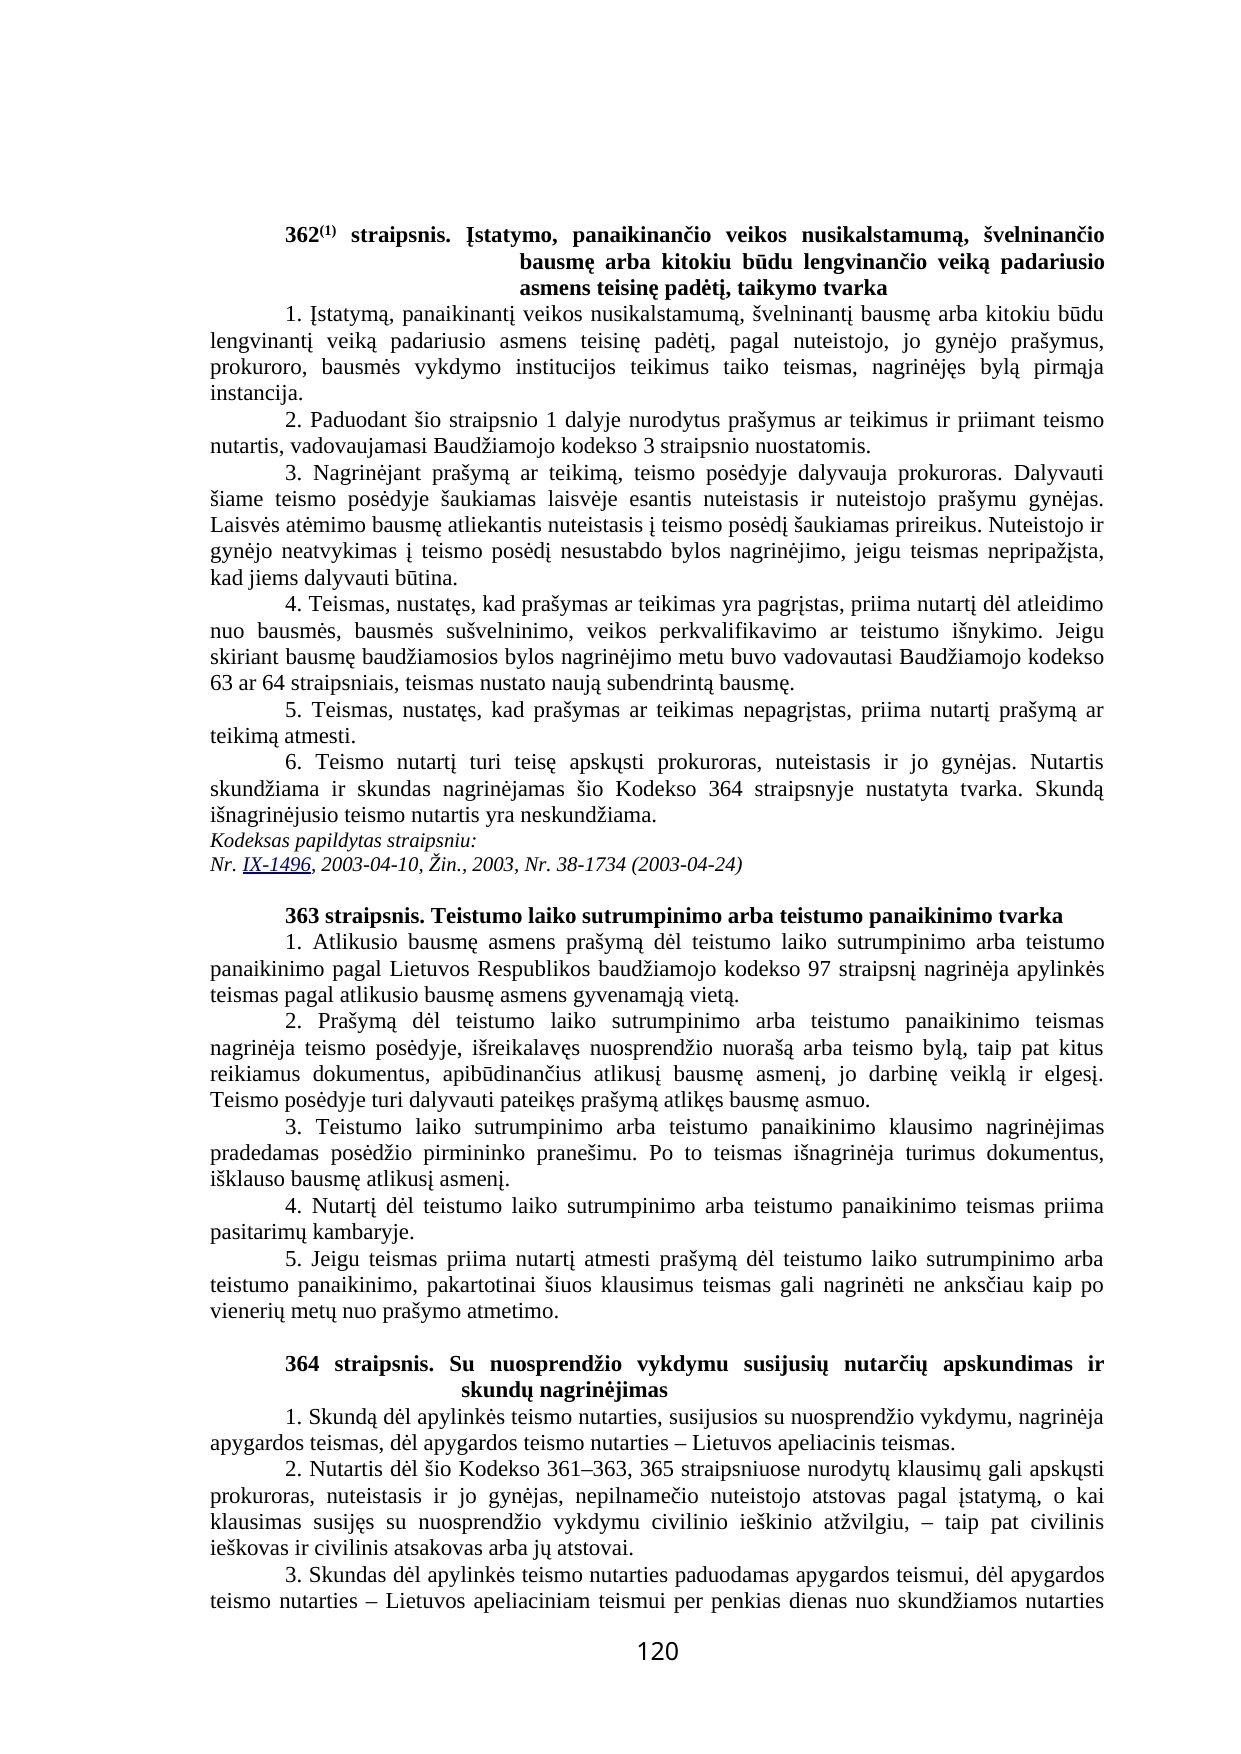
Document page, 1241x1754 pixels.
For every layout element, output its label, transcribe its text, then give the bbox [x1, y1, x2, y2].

text 3. Teistumo laiko sutrumpinimo arba teistumo panaikinimo klausimo nagrinėjimas pradedamas posėdžio pirmininko pranešimu. Po to teismas išnagrinėja turimus dokumentus, išklauso bausmę atlikusį asmenį. [210, 1113, 1106, 1192]
text 5. Jeigu teismas priima nutartį atmesti prašymą dėl teistumo laiko sutrumpinimo arba teistumo panaikinimo, pakartotinai šiuos klausimus teismas gali nagrinėti ne anksčiau kaip po vienerių metų nuo prašymo atmetimo. [210, 1244, 1106, 1324]
text 3. Skundas dėl apylinkės teismo nutarties paduodamas apygardos teismui, dėl apygardos teismo nutarties – Lietuvos apeliaciniam teismui per penkias dienas nuo skundžiamos nutarties [210, 1561, 1106, 1613]
text 2. Prašymą dėl teistumo laiko sutrumpinimo arba teistumo panaikinimo teismas nagrinėja teismo posėdyje, išreikalavęs nuosprendžio nuorašą arba teismo bylą, taip pat kitus reikiamus dokumentus, apibūdinančius atlikusį bausmę asmenį, jo darbinę veiklą ir elgesį. Teismo posėdyje turi dalyvauti pateikęs prašymą atlikęs bausmę asmuo. [210, 1007, 1106, 1113]
text 2. Nutartis dėl šio Kodekso 361–363, 365 straipsniuose nurodytų klausimų gali apskųsti prokuroras, nuteistasis ir jo gynėjas, nepilnamečio nuteistojo atstovas pagal įstatymą, o kai klausimas susijęs su nuosprendžio vykdymu civilinio ieškinio atžvilgiu, – taip pat civilinis ieškovas ir civilinis atsakovas arba jų atstovai. [210, 1455, 1106, 1561]
text 5. Teismas, nustatęs, kad prašymas ar teikimas nepagrįstas, priima nutartį prašymą ar teikimą atmesti. [210, 696, 1106, 748]
text Kodeksas papildytas straipsniu: [210, 827, 1106, 852]
text 364 straipsnis. Su nuosprendžio vykdymu susijusių nutarčių apskundimas ir skundų nagrinėjimas [285, 1350, 1106, 1403]
text 1. Įstatymą, panaikinantį veikos nusikalstamumą, švelninantį bausmę arba kitokiu būdu lengvinantį veiką padariusio asmens teisinę padėtį, pagal nuteistojo, jo gynėjo prašymus, prokuroro, bausmės vykdymo institucijos teikimus taiko teismas, nagrinėjęs bylą pirmąja instancija. [210, 300, 1106, 406]
text 4. Nutartį dėl teistumo laiko sutrumpinimo arba teistumo panaikinimo teismas priima pasitarimų kambaryje. [210, 1192, 1106, 1244]
text 363 straipsnis. Teistumo laiko sutrumpinimo arba teistumo panaikinimo tvarka [285, 902, 1106, 928]
text 1. Skundą dėl apylinkės teismo nutarties, susijusios su nuosprendžio vykdymu, nagrinėja apygardos teismas, dėl apygardos teismo nutarties – Lietuvos apeliacinis teismas. [210, 1403, 1106, 1455]
text 362(1) straipsnis. Įstatymo, panaikinančio veikos nusikalstamumą, švelninančio bausmę arba kitokiu būdu lengvinančio veiką padariusio asmens teisinę padėtį, taikymo tvarka [285, 221, 1106, 300]
text 1. Atlikusio bausmę asmens prašymą dėl teistumo laiko sutrumpinimo arba teistumo panaikinimo pagal Lietuvos Respublikos baudžiamojo kodekso 97 straipsnį nagrinėja apylinkės teismas pagal atlikusio bausmę asmens gyvenamąją vietą. [210, 928, 1106, 1007]
text 4. Teismas, nustatęs, kad prašymas ar teikimas yra pagrįstas, priima nutartį dėl atleidimo nuo bausmės, bausmės sušvelninimo, veikos perkvalifikavimo ar teistumo išnykimo. Jeigu skiriant bausmę baudžiamosios bylos nagrinėjimo metu buvo vadovautasi Baudžiamojo kodekso 63 ar 64 straipsniais, teismas nustato naują subendrintą bausmę. [210, 590, 1106, 696]
text 3. Nagrinėjant prašymą ar teikimą, teismo posėdyje dalyvauja prokuroras. Dalyvauti šiame teismo posėdyje šaukiamas laisvėje esantis nuteistasis ir nuteistojo prašymu gynėjas. Laisvės atėmimo bausmę atliekantis nuteistasis į teismo posėdį šaukiamas prireikus. Nuteistojo ir gynėjo neatvykimas į teismo posėdį nesustabdo bylos nagrinėjimo, jeigu teismas nepripažįsta, kad jiems dalyvauti būtina. [210, 458, 1106, 590]
text 6. Teismo nutartį turi teisę apskųsti prokuroras, nuteistasis ir jo gynėjas. Nutartis skundžiama ir skundas nagrinėjamas šio Kodekso 364 straipsnyje nustatyta tvarka. Skundą išnagrinėjusio teismo nutartis yra neskundžiama. [210, 748, 1106, 827]
text Nr. IX-1496, 2003-04-10, Žin., 2003, Nr. 38-1734 (2003-04-24) [210, 852, 1106, 876]
text 2. Paduodant šio straipsnio 1 dalyje nurodytus prašymus ar teikimus ir priimant teismo nutartis, vadovaujamasi Baudžiamojo kodekso 3 straipsnio nuostatomis. [210, 406, 1106, 458]
